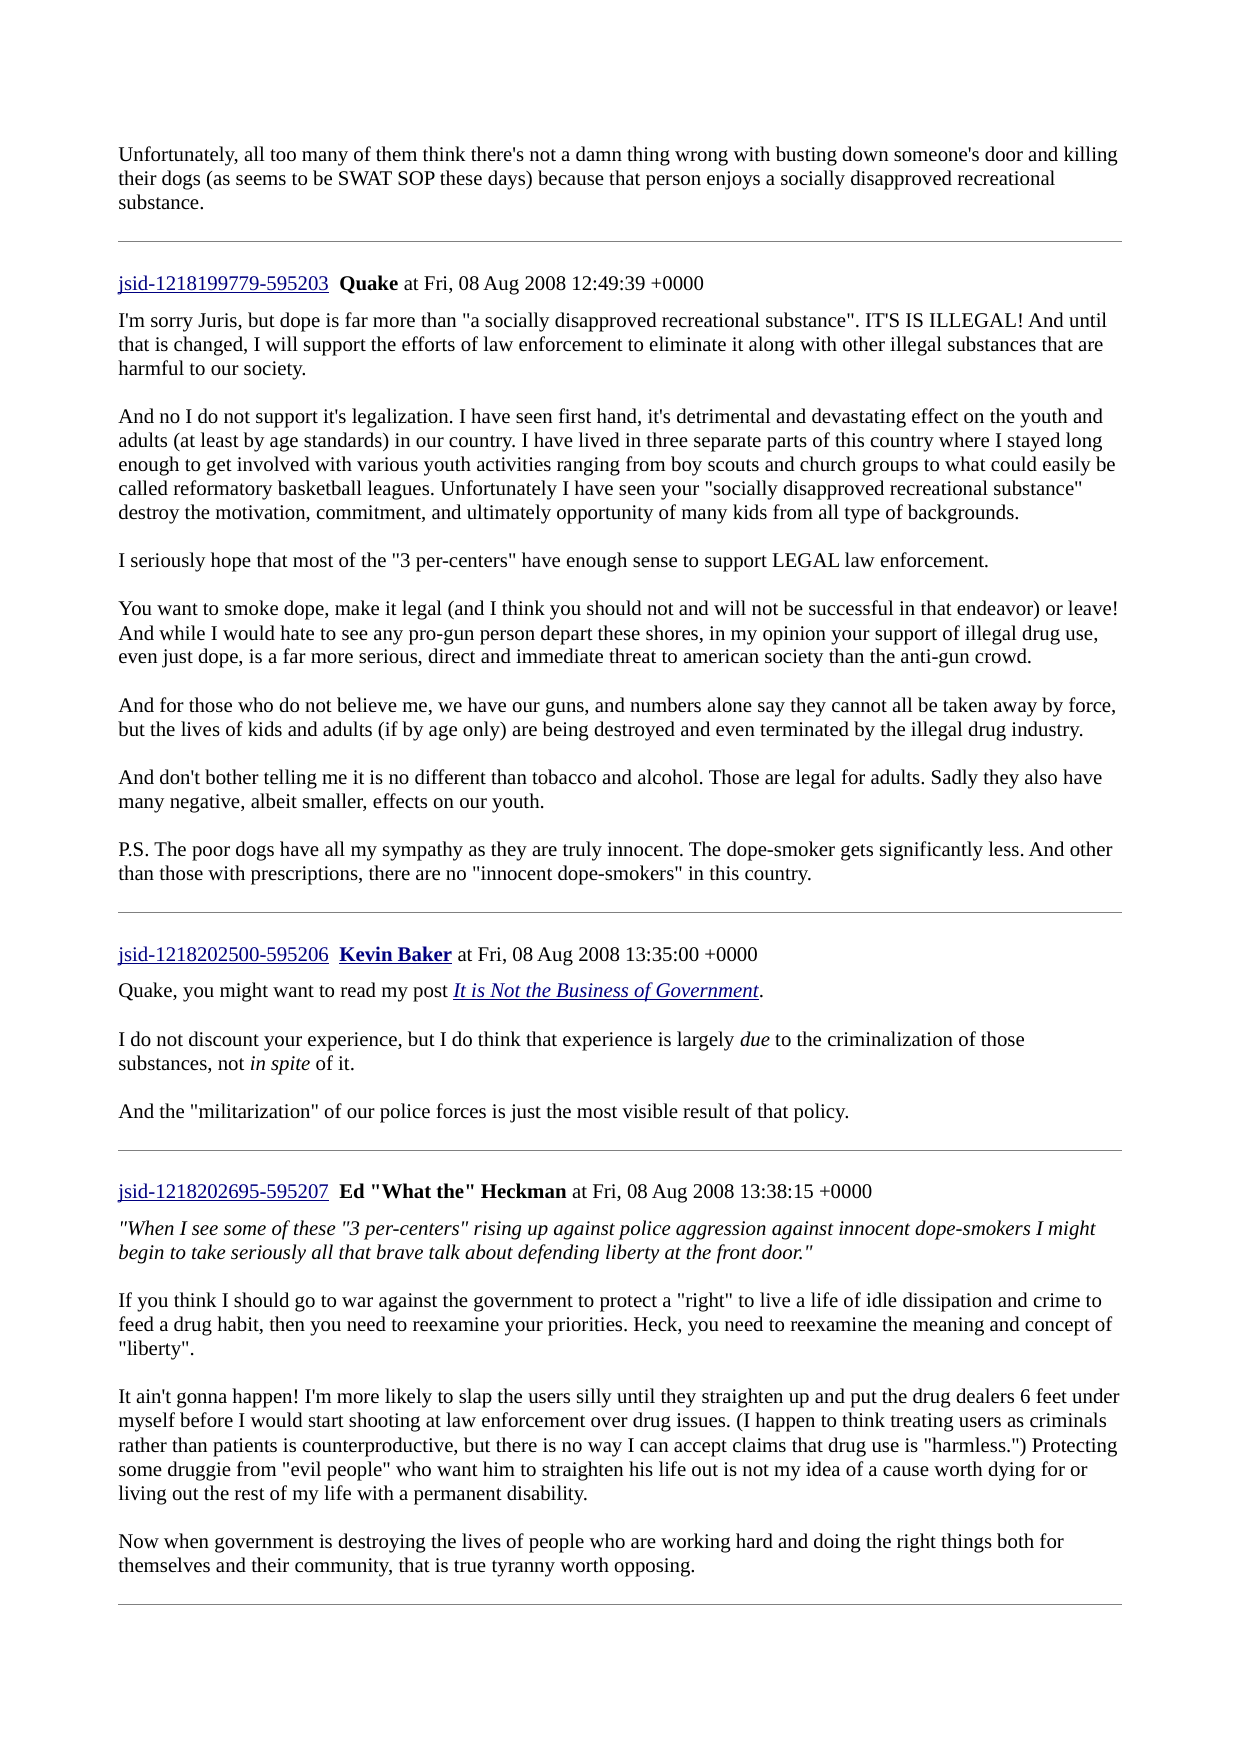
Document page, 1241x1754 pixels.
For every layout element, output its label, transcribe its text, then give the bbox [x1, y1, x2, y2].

text Quake, you might want to read my post It is Not the Business of Government. I do not discount your experience, but I do think that experience is largely due to the criminalization of those substances, not in spite of it. And the "militarization" of our police forces is just the most visible result of that policy. [118, 978, 1122, 1123]
text "When I see some of these "3 per-centers" rising up against police aggression against innocent dope-smokers I might begin to take seriously all that brave talk about defending liberty at the front door." If you think I should go to war against the government to protect a "right" to live a life of idle dissipation and crime to feed a drug habit, then you need to reexamine your priorities. Heck, you need to reexamine the meaning and concept of "liberty". It ain't gonna happen! I'm more likely to slap the users silly until they straighten up and put the drug dealers 6 feet under myself before I would start shooting at law enforcement over drug issues. (I happen to think treating users as criminals rather than patients is counterproductive, but there is no way I can accept claims that drug use is "harmless.") Protecting some druggie from "evil people" who want him to straighten his life out is not my idea of a cause worth dying for or living out the rest of my life with a permanent disability. Now when government is destroying the lives of people who are working hard and doing the right things both for themselves and their community, that is true tyranny worth opposing. [118, 1216, 1122, 1577]
text jsid-1218202695-595207 Ed "What the" Heckman at Fri, 08 Aug 2008 13:38:15 +0000 [118, 1179, 1122, 1203]
text Unfortunately, all too many of them think there's not a damn thing wrong with busting down someone's door and killing their dogs (as seems to be SWAT SOP these days) because that person enjoys a socially disapproved recreational substance. [118, 118, 1122, 214]
text I'm sorry Juris, but dope is far more than "a socially disapproved recreational substance". IT'S IS ILLEGAL! And until that is changed, I will support the efforts of law enforcement to eliminate it along with other illegal substances that are harmful to our society. And no I do not support it's legalization. I have seen first hand, it's detrimental and devastating effect on the youth and adults (at least by age standards) in our country. I have lived in three separate parts of this country where I stayed long enough to get involved with various youth activities ranging from boy scouts and church groups to what could easily be called reformatory basketball leagues. Unfortunately I have seen your "socially disapproved recreational substance" destroy the motivation, commitment, and ultimately opportunity of many kids from all type of backgrounds. I seriously hope that most of the "3 per-centers" have enough sense to support LEGAL law enforcement. You want to smoke dope, make it legal (and I think you should not and will not be successful in that endeavor) or leave! And while I would hate to see any pro-gun person depart these shores, in my opinion your support of illegal drug use, even just dope, is a far more serious, direct and immediate threat to american society than the anti-gun crowd. And for those who do not believe me, we have our guns, and numbers alone say they cannot all be taken away by force, but the lives of kids and adults (if by age only) are being destroyed and even terminated by the illegal drug industry. And don't bother telling me it is no different than tobacco and alcohol. Those are legal for adults. Sadly they also have many negative, albeit smaller, effects on our youth. P.S. The poor dogs have all my sympathy as they are truly innocent. The dope-smoker gets significantly less. And other than those with prescriptions, there are no "innocent dope-smokers" in this country. [118, 308, 1122, 885]
text jsid-1218202500-595206 Kevin Baker at Fri, 08 Aug 2008 13:35:00 +0000 [118, 942, 1122, 966]
text jsid-1218199779-595203 Quake at Fri, 08 Aug 2008 12:49:39 +0000 [118, 271, 1122, 295]
